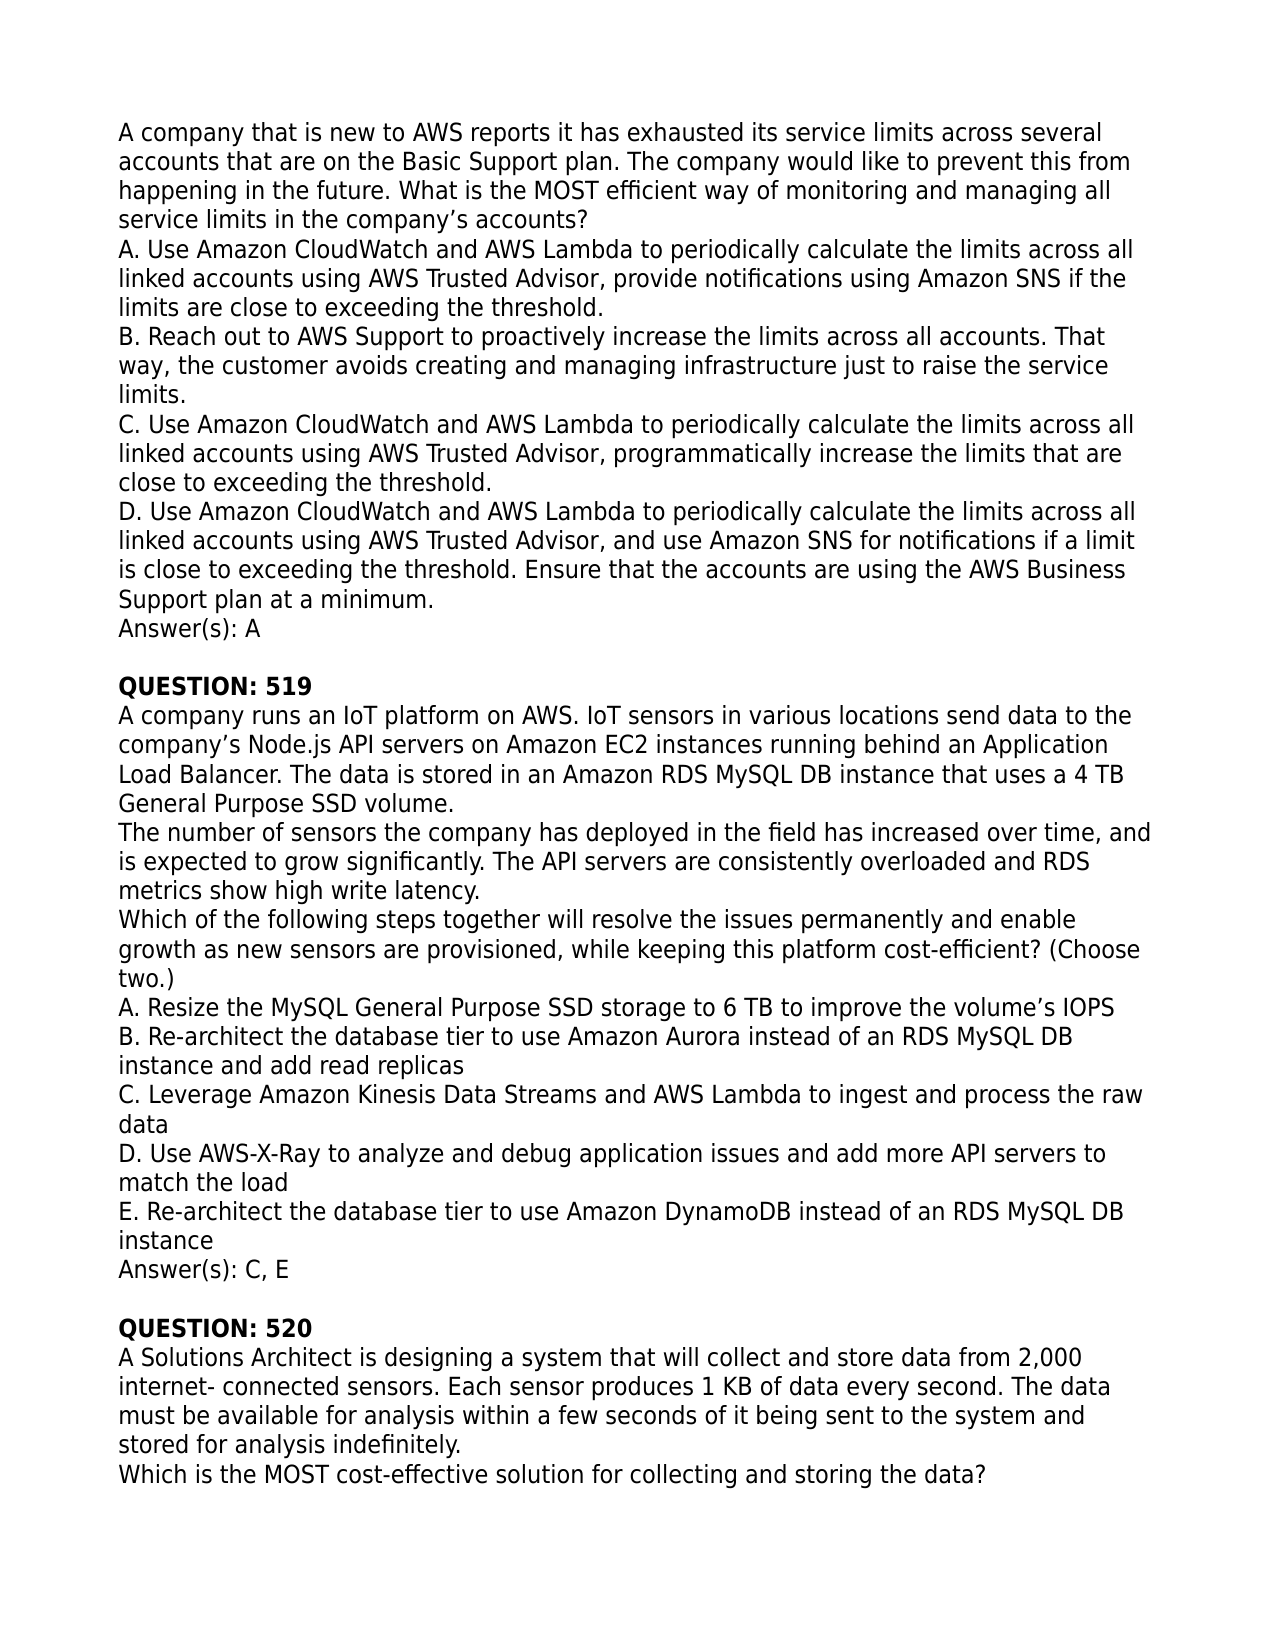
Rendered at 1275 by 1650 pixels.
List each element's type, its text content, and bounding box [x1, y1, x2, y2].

text A. Use Amazon CloudWatch and AWS Lambda to periodically calculate the limits across all [118, 235, 1157, 264]
text C. Use Amazon CloudWatch and AWS Lambda to periodically calculate the limits across all [118, 410, 1157, 439]
text linked accounts using AWS Trusted Advisor, programmatically increase the limits that are close to exceeding the threshold. [118, 439, 1157, 497]
text QUESTION: 520 [118, 1314, 1157, 1343]
text A company that is new to AWS reports it has exhausted its service limits across several [118, 118, 1157, 147]
text A Solutions Architect is designing a system that will collect and store data from 2,000 internet- connected sensors. Each sensor produces 1 KB of data every second. The data must be available for analysis within a few seconds of it being sent to the system and stored for analysis indefinitely. [118, 1343, 1157, 1460]
text Which of the following steps together will resolve the issues permanently and enable growth as new sensors are provisioned, while keeping this platform cost-efficient? (Choose two.) [118, 906, 1157, 993]
text Answer(s): A [118, 614, 1157, 643]
text instance [118, 1226, 1157, 1256]
text Answer(s): C, E [118, 1256, 1157, 1285]
text company’s Node.js API servers on Amazon EC2 instances running behind an Application Load Balancer. The data is stored in an Amazon RDS MySQL DB instance that uses a 4 TB General Purpose SSD volume. [118, 731, 1157, 818]
text A. Resize the MySQL General Purpose SSD storage to 6 TB to improve the volume’s IOPS [118, 993, 1157, 1022]
text C. Leverage Amazon Kinesis Data Streams and AWS Lambda to ingest and process the raw [118, 1081, 1157, 1110]
text match the load [118, 1168, 1157, 1197]
text Support plan at a minimum. [118, 585, 1157, 614]
text The number of sensors the company has deployed in the field has increased over time, and is expected to grow significantly. The API servers are consistently overloaded and RDS metrics show high write latency. [118, 818, 1157, 906]
text E. Re-architect the database tier to use Amazon DynamoDB instead of an RDS MySQL DB [118, 1197, 1157, 1226]
text B. Reach out to AWS Support to proactively increase the limits across all accounts. That way, the customer avoids creating and managing infrastructure just to raise the service limits. [118, 322, 1157, 410]
text B. Re-architect the database tier to use Amazon Aurora instead of an RDS MySQL DB instance and add read replicas [118, 1022, 1157, 1081]
text limits are close to exceeding the threshold. [118, 293, 1157, 322]
text linked accounts using AWS Trusted Advisor, provide notifications using Amazon SNS if the [118, 264, 1157, 293]
text A company runs an IoT platform on AWS. IoT sensors in various locations send data to the [118, 701, 1157, 731]
text D. Use Amazon CloudWatch and AWS Lambda to periodically calculate the limits across all [118, 497, 1157, 526]
text accounts that are on the Basic Support plan. The company would like to prevent this from [118, 147, 1157, 176]
text QUESTION: 519 [118, 672, 1157, 701]
text D. Use AWS-X-Ray to analyze and debug application issues and add more API servers to [118, 1139, 1157, 1168]
text happening in the future. What is the MOST efficient way of monitoring and managing all service limits in the company’s accounts? [118, 176, 1157, 235]
text Which is the MOST cost-effective solution for collecting and storing the data? [118, 1460, 1157, 1489]
text data [118, 1110, 1157, 1139]
text linked accounts using AWS Trusted Advisor, and use Amazon SNS for notifications if a limit is close to exceeding the threshold. Ensure that the accounts are using the AWS Business [118, 526, 1157, 585]
